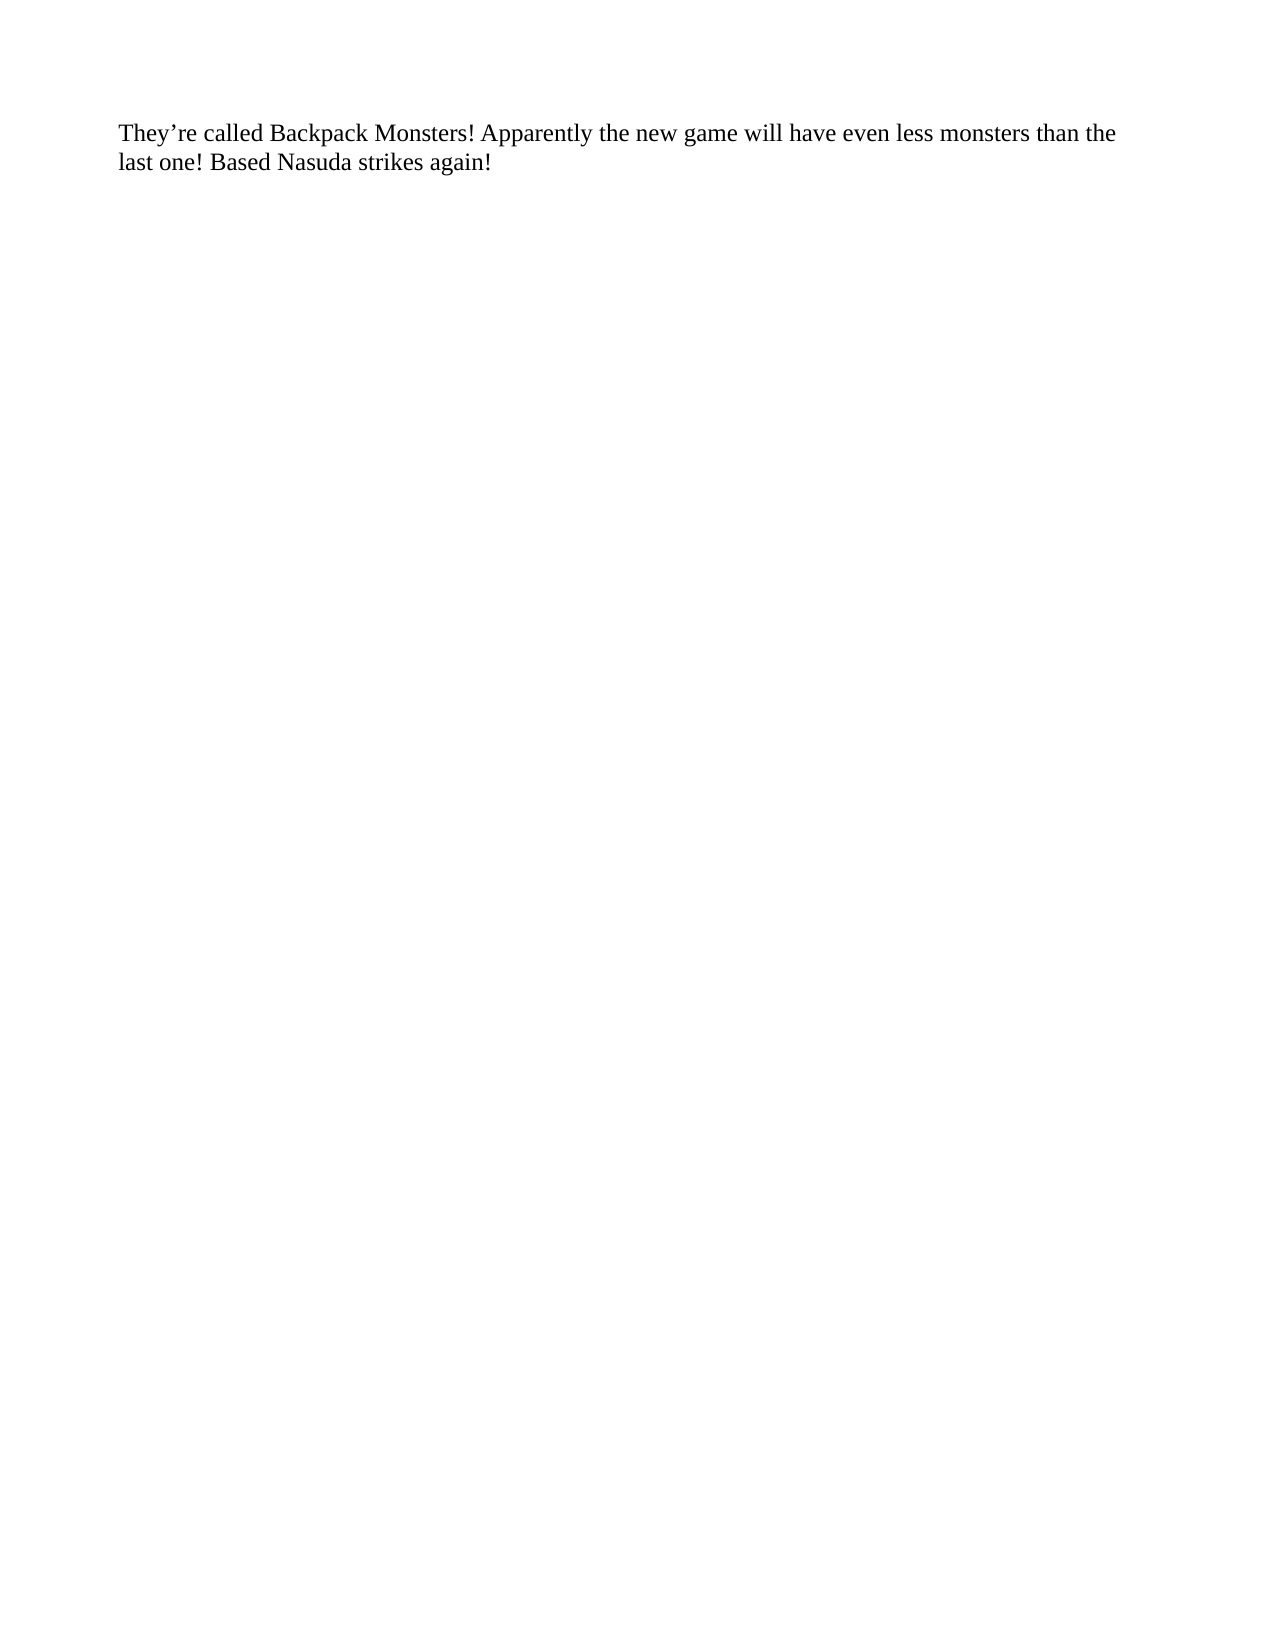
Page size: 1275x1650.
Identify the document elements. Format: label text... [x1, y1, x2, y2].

text They’re called Backpack Monsters! Apparently the new game will have even less monsters than the last one! Based Nasuda strikes again! [118, 118, 1157, 176]
